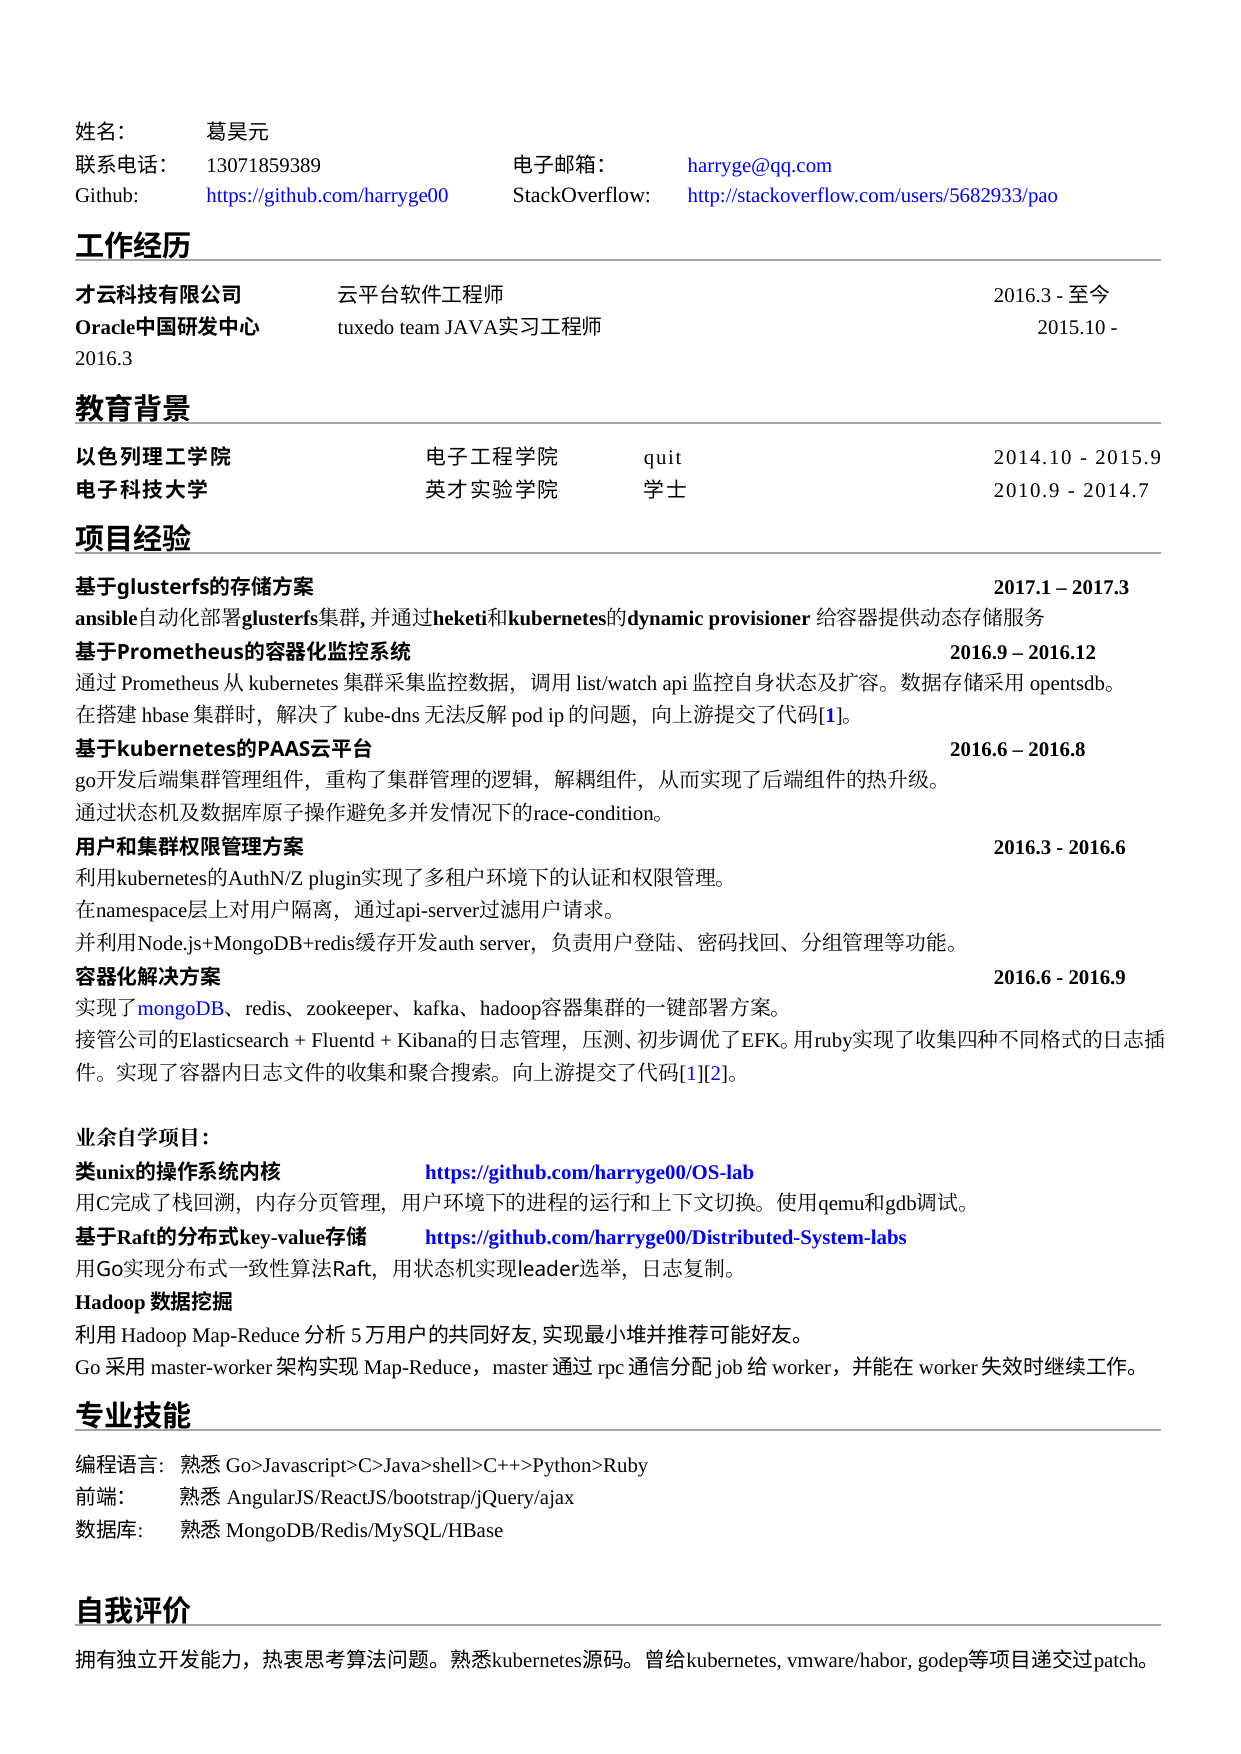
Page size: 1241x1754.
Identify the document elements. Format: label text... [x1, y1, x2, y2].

text 业余自学项目： [75, 1122, 1165, 1154]
text 数据库: 熟悉MongoDB/Redis/MySQL/HBase [75, 1512, 1165, 1544]
text Github: https://github.com/harryge00 StackOverflow: http://stackoverflow.com/users/5682933/pao [75, 179, 1165, 212]
text 基于glusterfs的存储方案 2017.1 – 2017.3 [75, 569, 1165, 602]
text Go采用master-worker架构实现Map-Reduce，master通过rpc通信分配job给worker，并能在worker失效时继续工作。 [75, 1349, 1165, 1382]
text 利用Hadoop Map-Reduce分析 5万用户的共同好友, 实现最小堆并推荐可能好友。 [75, 1317, 1165, 1349]
text 通过Prometheus从kubernetes集群采集监控数据，调用list/watch api监控自身状态及扩容。数据存储采用opentsdb。 [75, 667, 1165, 699]
text 项目经验 [75, 504, 1165, 569]
text 利用kubernetes的AuthN/Z plugin实现了多租户环境下的认证和权限管理。 [75, 862, 1165, 894]
text 实现了mongoDB、redis、zookeeper、kafka、hadoop容器集群的一键部署方案。 [75, 992, 1165, 1024]
text 用户和集群权限管理方案 2016.3 - 2016.6 [75, 829, 1165, 862]
text 容器化解决方案 2016.6 - 2016.9 [75, 959, 1165, 992]
text 通过状态机及数据库原子操作避免多并发情况下的race-condition。 [75, 797, 1165, 829]
text Hadoop数据挖掘 [75, 1284, 1165, 1317]
text 电子科技大学 英才实验学院 学士 2010.9 - 2014.7 [75, 472, 1165, 504]
text 接管公司的Elasticsearch + Fluentd + Kibana的日志管理，压测、初步调优了EFK。用ruby实现了收集四种不同格式的日志插件。实现了容器内日志文件的收集和聚合搜索。向上游提交了代码[1][2]。 [75, 1024, 1165, 1089]
text ansible自动化部署glusterfs集群, 并通过heketi和kubernetes的dynamic provisioner 给容器提供动态存储服务 [75, 602, 1165, 634]
text 在namespace层上对用户隔离，通过api-server过滤用户请求。 [75, 894, 1165, 927]
text Oracle中国研发中心 tuxedo team JAVA实习工程师 2015.10 - 2016.3 [75, 309, 1165, 374]
text 拥有独立开发能力，热衷思考算法问题。熟悉kubernetes源码。曾给kubernetes, vmware/habor, godep等项目递交过patch。 [75, 1642, 1165, 1674]
text 专业技能 [75, 1382, 1165, 1447]
text 自我评价 [75, 1577, 1165, 1642]
text 并利用Node.js+MongoDB+redis缓存开发auth server，负责用户登陆、密码找回、分组管理等功能。 [75, 927, 1165, 959]
text 以色列理工学院 电子工程学院 quit 2014.10 - 2015.9 [75, 439, 1165, 472]
text 教育背景 [75, 374, 1165, 439]
text go开发后端集群管理组件，重构了集群管理的逻辑，解耦组件，从而实现了后端组件的热升级。 [75, 764, 1165, 797]
text 工作经历 [75, 212, 1165, 277]
text 用C完成了栈回溯，内存分页管理，用户环境下的进程的运行和上下文切换。使用qemu和gdb调试。 [75, 1187, 1165, 1219]
text 前端： 熟悉 AngularJS/ReactJS/bootstrap/jQuery/ajax [75, 1479, 1165, 1512]
text 联系电话： 13071859389 电子邮箱： harryge@qq.com [75, 147, 1165, 179]
text 在搭建hbase集群时，解决了kube-dns无法反解pod ip的问题，向上游提交了代码[1]。 [75, 699, 1165, 732]
text 基于Raft的分布式key-value存储 https://github.com/harryge00/Distributed-System-labs [75, 1219, 1165, 1252]
text 基于kubernetes的PAAS云平台 2016.6 – 2016.8 [75, 732, 1165, 764]
text 编程语言: 熟悉Go>Javascript>C>Java>shell>C++>Python>Ruby [75, 1447, 1165, 1479]
text 基于Prometheus的容器化监控系统 2016.9 – 2016.12 [75, 634, 1165, 667]
text 姓名： 葛昊元 [75, 114, 1165, 147]
text 用Go实现分布式一致性算法Raft，用状态机实现leader选举，日志复制。 [75, 1252, 1165, 1284]
text 才云科技有限公司 云平台软件工程师 2016.3 - 至今 [75, 277, 1165, 309]
text 类unix的操作系统内核 https://github.com/harryge00/OS-lab [75, 1154, 1165, 1187]
